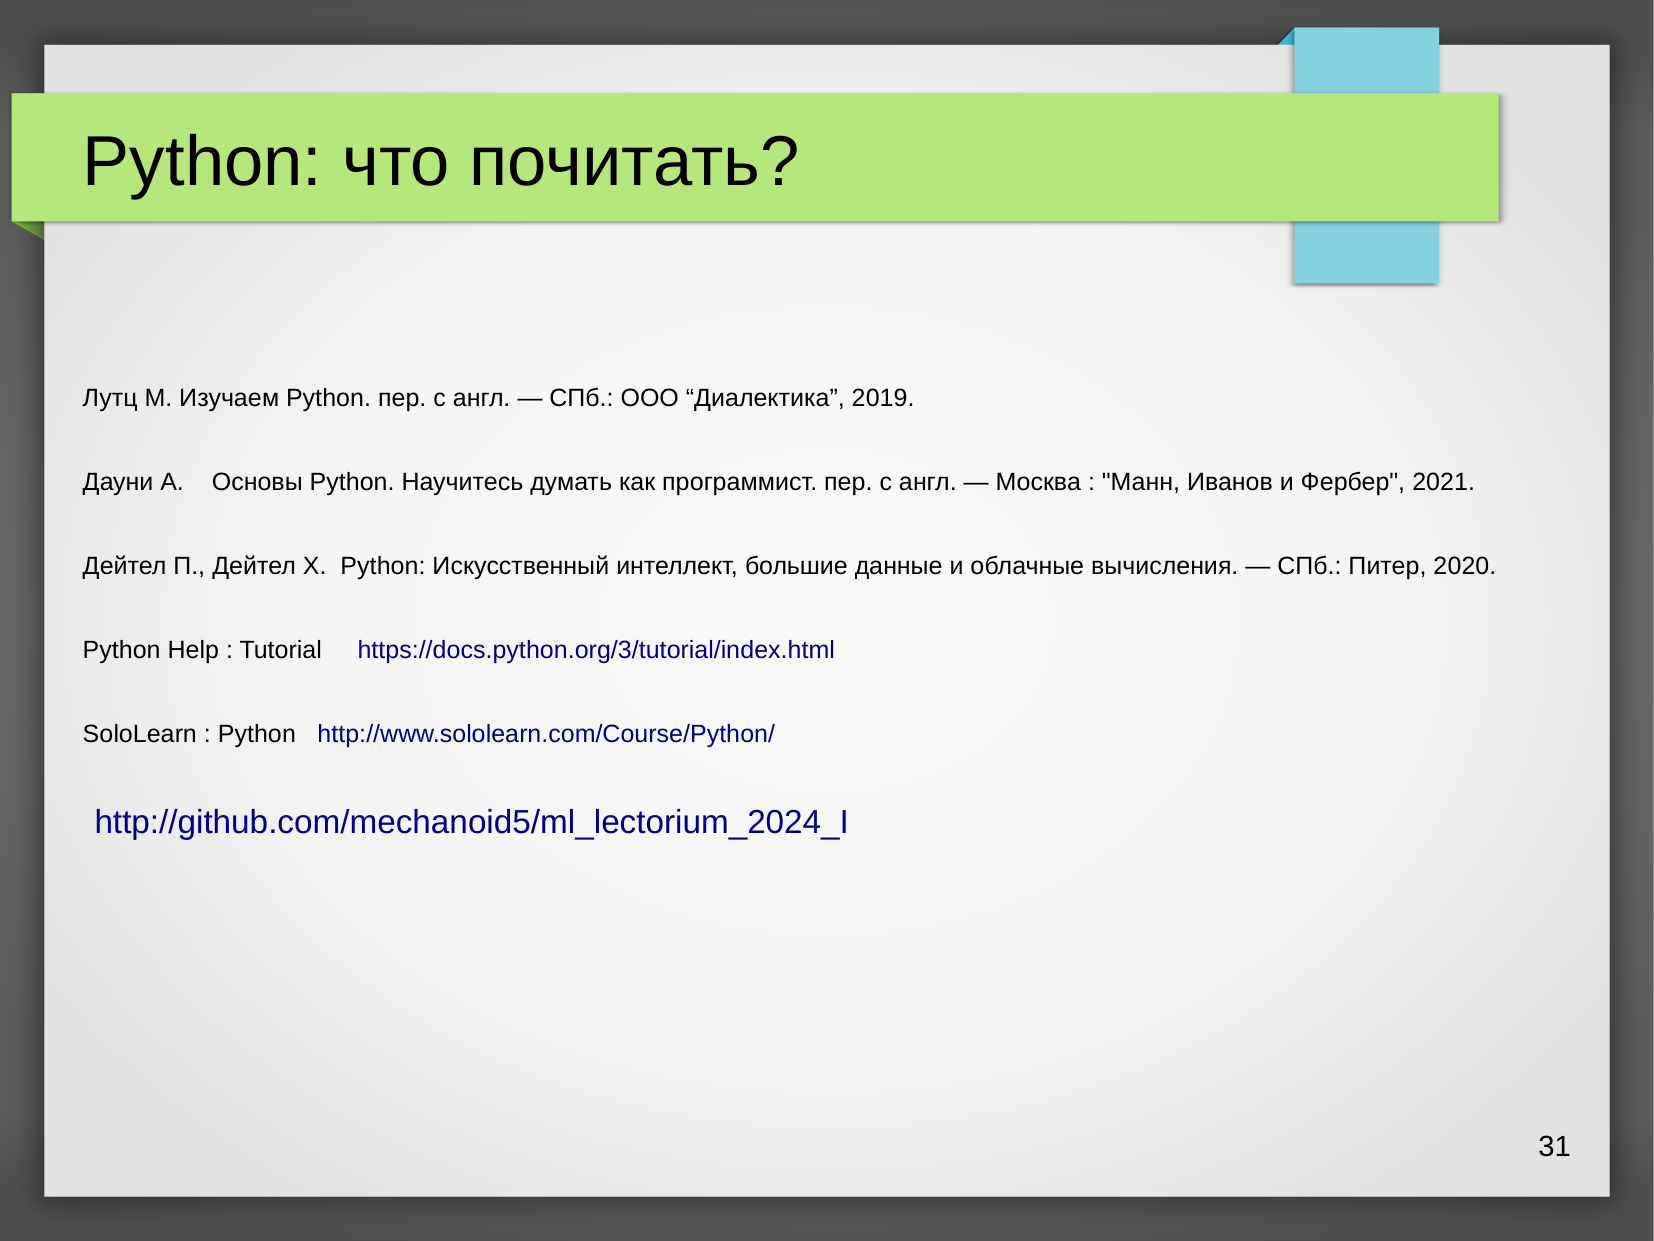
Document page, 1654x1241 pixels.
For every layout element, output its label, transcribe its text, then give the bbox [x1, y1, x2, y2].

text_box Лутц М. Изучаем Python. пер. с англ. — СПб.: ООО “Диалектика”, 2019. Дауни А. Основы Python. Научитесь думать как программист. пер. с англ. — Москва : "Манн, Иванов и Фербер", 2021. Дейтел П., Дейтел Х. Python: Искусственный интеллект, большие данные и облачные вычисления. — СПб.: Питер, 2020. Python Help : Tutorial https://docs.python.org/3/tutorial/index.html SoloLearn : Python http://www.sololearn.com/Course/Python/ http://github.com/mechanoid5/ml_lectorium_2024_I [82, 328, 1536, 981]
picture [0, 0, 1654, 1241]
title Python: что почитать? [82, 96, 1571, 225]
